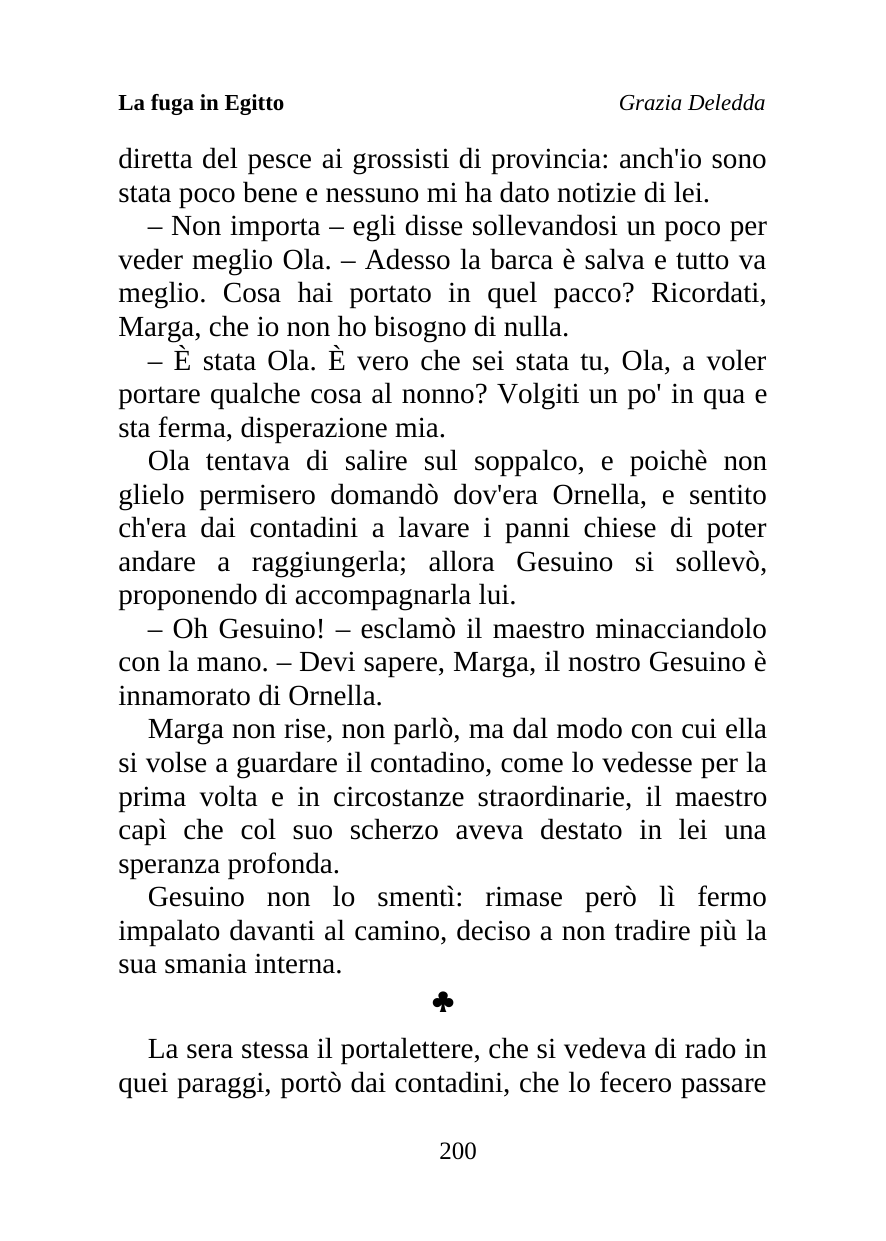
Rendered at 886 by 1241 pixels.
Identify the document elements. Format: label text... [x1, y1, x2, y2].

text – È stata Ola. È vero che sei stata tu, Ola, a voler portare qualche cosa al nonno? Volgiti un po' in qua e sta ferma, disperazione mia. [118, 343, 768, 443]
text diretta del pesce ai grossisti di provincia: anch'io sono stata poco bene e nessuno mi ha dato notizie di lei. [118, 141, 768, 208]
text Marga non rise, non parlò, ma dal modo con cui ella si volse a guardare il contadino, come lo vedesse per la prima volta e in circostanze straordinarie, il maestro capì che col suo scherzo aveva destato in lei una speranza profonda. [118, 712, 768, 879]
text La sera stessa il portalettere, che si vedeva di rado in quei paraggi, portò dai contadini, che lo fecero passare [118, 1031, 768, 1098]
text – Non importa – egli disse sollevandosi un poco per veder meglio Ola. – Adesso la barca è salva e tutto va meglio. Cosa hai portato in quel pacco? Ricordati, Marga, che io non ho bisogno di nulla. [118, 208, 768, 343]
text Gesuino non lo smentì: rimase però lì fermo impalato davanti al camino, deciso a non tradire più la sua smania interna. [118, 879, 768, 980]
text Ola tentava di salire sul soppalco, e poichè non glielo permisero domandò dov'era Ornella, e sentito ch'era dai contadini a lavare i panni chiese di poter andare a raggiungerla; allora Gesuino si sollevò, proponendo di accompagnarla lui. [118, 443, 768, 611]
text – Oh Gesuino! – esclamò il maestro minacciandolo con la mano. – Devi sapere, Marga, il nostro Gesuino è innamorato di Ornella. [118, 611, 768, 712]
text  [118, 992, 768, 1019]
